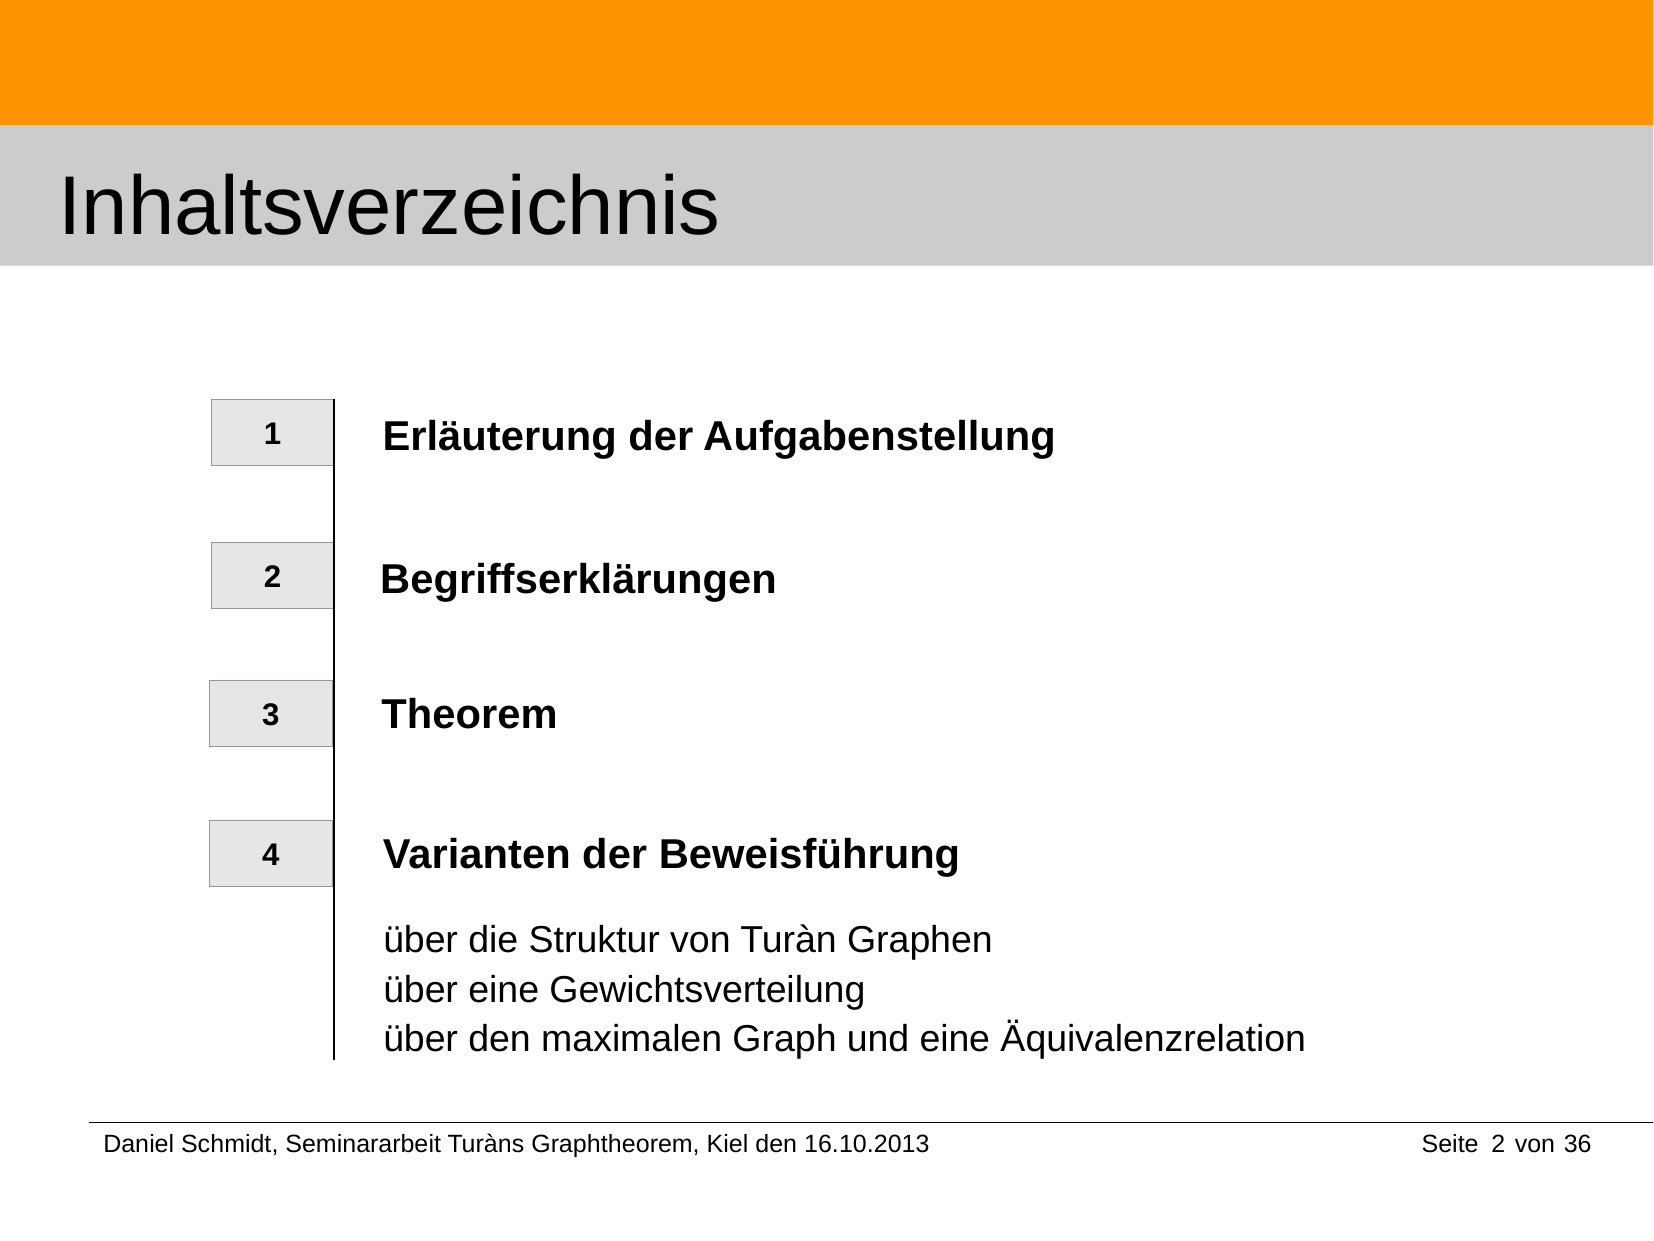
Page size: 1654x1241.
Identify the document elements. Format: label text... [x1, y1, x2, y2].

title Inhaltsverzeichnis [50, 143, 1359, 260]
text_box 3 [209, 679, 332, 746]
text_box 2 [211, 541, 333, 608]
text_box [1476, 1122, 1632, 1194]
text_box Theorem [366, 683, 928, 745]
list über die Struktur von Turàn Graphen über eine Gewichtsverteilung über den maximalen Graph und eine Äquivalenzrelation [375, 885, 1359, 1094]
text_box 36 [1548, 1121, 1654, 1193]
text_box Erläuterung der Aufgabenstellung [367, 405, 1077, 468]
text_box Daniel Schmidt, Seminararbeit Turàns Graphtheorem, Kiel den 16.10.2013 [88, 1122, 975, 1165]
text_box Begriffserklärungen [365, 548, 927, 610]
text_box Seite [1406, 1122, 1476, 1165]
text_box Varianten der Beweisführung [368, 823, 1063, 885]
text_box 4 [209, 819, 332, 886]
text_box 1 [211, 399, 333, 466]
